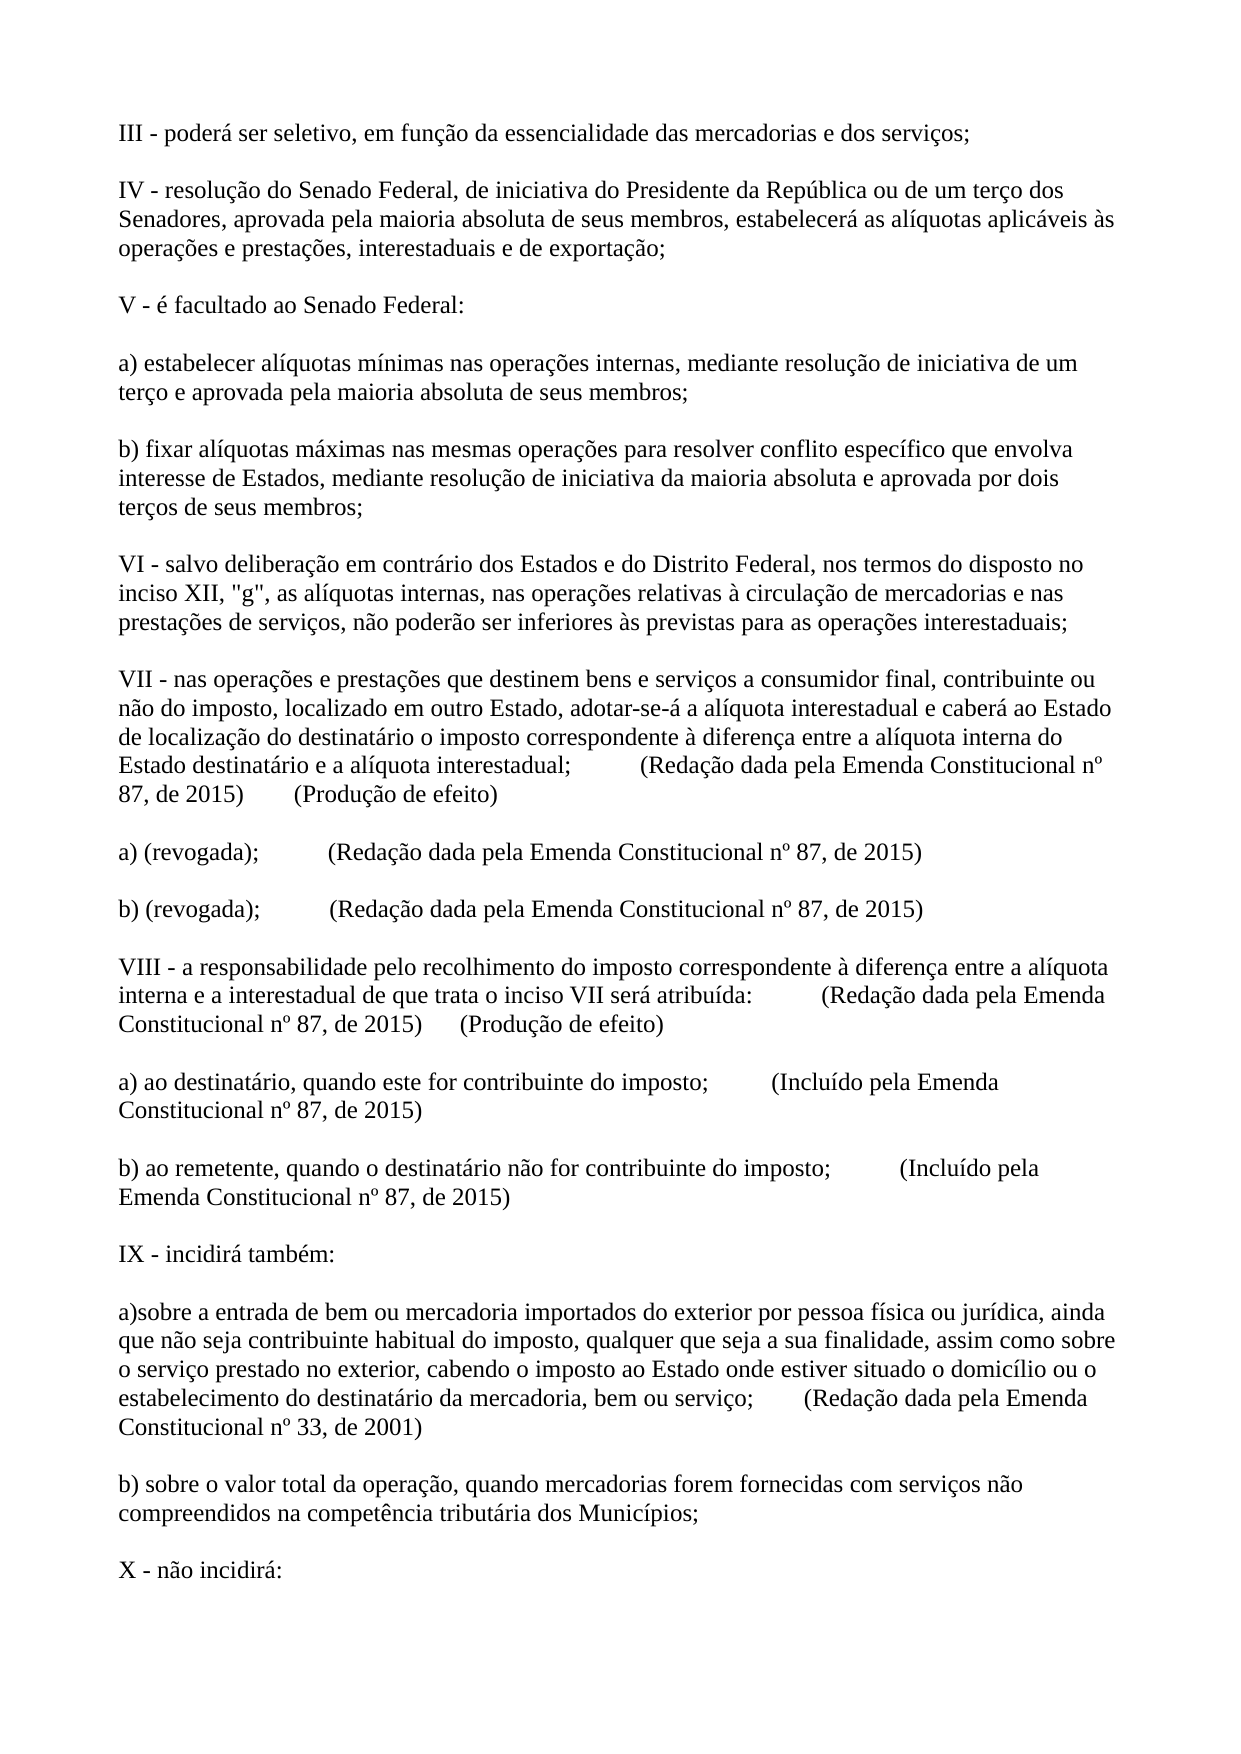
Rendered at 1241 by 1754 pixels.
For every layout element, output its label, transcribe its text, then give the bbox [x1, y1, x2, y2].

text IX - incidirá também: [118, 1239, 1122, 1268]
text VIII - a responsabilidade pelo recolhimento do imposto correspondente à diferença entre a alíquota interna e a interestadual de que trata o inciso VII será atribuída: (Redação dada pela Emenda Constitucional nº 87, de 2015) (Produção de efeito) [118, 952, 1122, 1038]
text a) ao destinatário, quando este for contribuinte do imposto; (Incluído pela Emenda Constitucional nº 87, de 2015) [118, 1067, 1122, 1124]
text b) (revogada); (Redação dada pela Emenda Constitucional nº 87, de 2015) [118, 894, 1122, 923]
text III - poderá ser seletivo, em função da essencialidade das mercadorias e dos serviços; [118, 118, 1122, 147]
text b) ao remetente, quando o destinatário não for contribuinte do imposto; (Incluído pela Emenda Constitucional nº 87, de 2015) [118, 1153, 1122, 1211]
text b) fixar alíquotas máximas nas mesmas operações para resolver conflito específico que envolva interesse de Estados, mediante resolução de iniciativa da maioria absoluta e aprovada por dois terços de seus membros; [118, 434, 1122, 521]
text IV - resolução do Senado Federal, de iniciativa do Presidente da República ou de um terço dos Senadores, aprovada pela maioria absoluta de seus membros, estabelecerá as alíquotas aplicáveis às operações e prestações, interestaduais e de exportação; [118, 176, 1122, 262]
text VII - nas operações e prestações que destinem bens e serviços a consumidor final, contribuinte ou não do imposto, localizado em outro Estado, adotar-se-á a alíquota interestadual e caberá ao Estado de localização do destinatário o imposto correspondente à diferença entre a alíquota interna do Estado destinatário e a alíquota interestadual; (Redação dada pela Emenda Constitucional nº 87, de 2015) (Produção de efeito) [118, 664, 1122, 808]
text a)sobre a entrada de bem ou mercadoria importados do exterior por pessoa física ou jurídica, ainda que não seja contribuinte habitual do imposto, qualquer que seja a sua finalidade, assim como sobre o serviço prestado no exterior, cabendo o imposto ao Estado onde estiver situado o domicílio ou o estabelecimento do destinatário da mercadoria, bem ou serviço; (Redação dada pela Emenda Constitucional nº 33, de 2001) [118, 1297, 1122, 1441]
text V - é facultado ao Senado Federal: [118, 291, 1122, 319]
text VI - salvo deliberação em contrário dos Estados e do Distrito Federal, nos termos do disposto no inciso XII, "g", as alíquotas internas, nas operações relativas à circulação de mercadorias e nas prestações de serviços, não poderão ser inferiores às previstas para as operações interestaduais; [118, 549, 1122, 636]
text a) estabelecer alíquotas mínimas nas operações internas, mediante resolução de iniciativa de um terço e aprovada pela maioria absoluta de seus membros; [118, 348, 1122, 406]
text a) (revogada); (Redação dada pela Emenda Constitucional nº 87, de 2015) [118, 837, 1122, 866]
text b) sobre o valor total da operação, quando mercadorias forem fornecidas com serviços não compreendidos na competência tributária dos Municípios; [118, 1469, 1122, 1527]
text X - não incidirá: [118, 1556, 1122, 1584]
